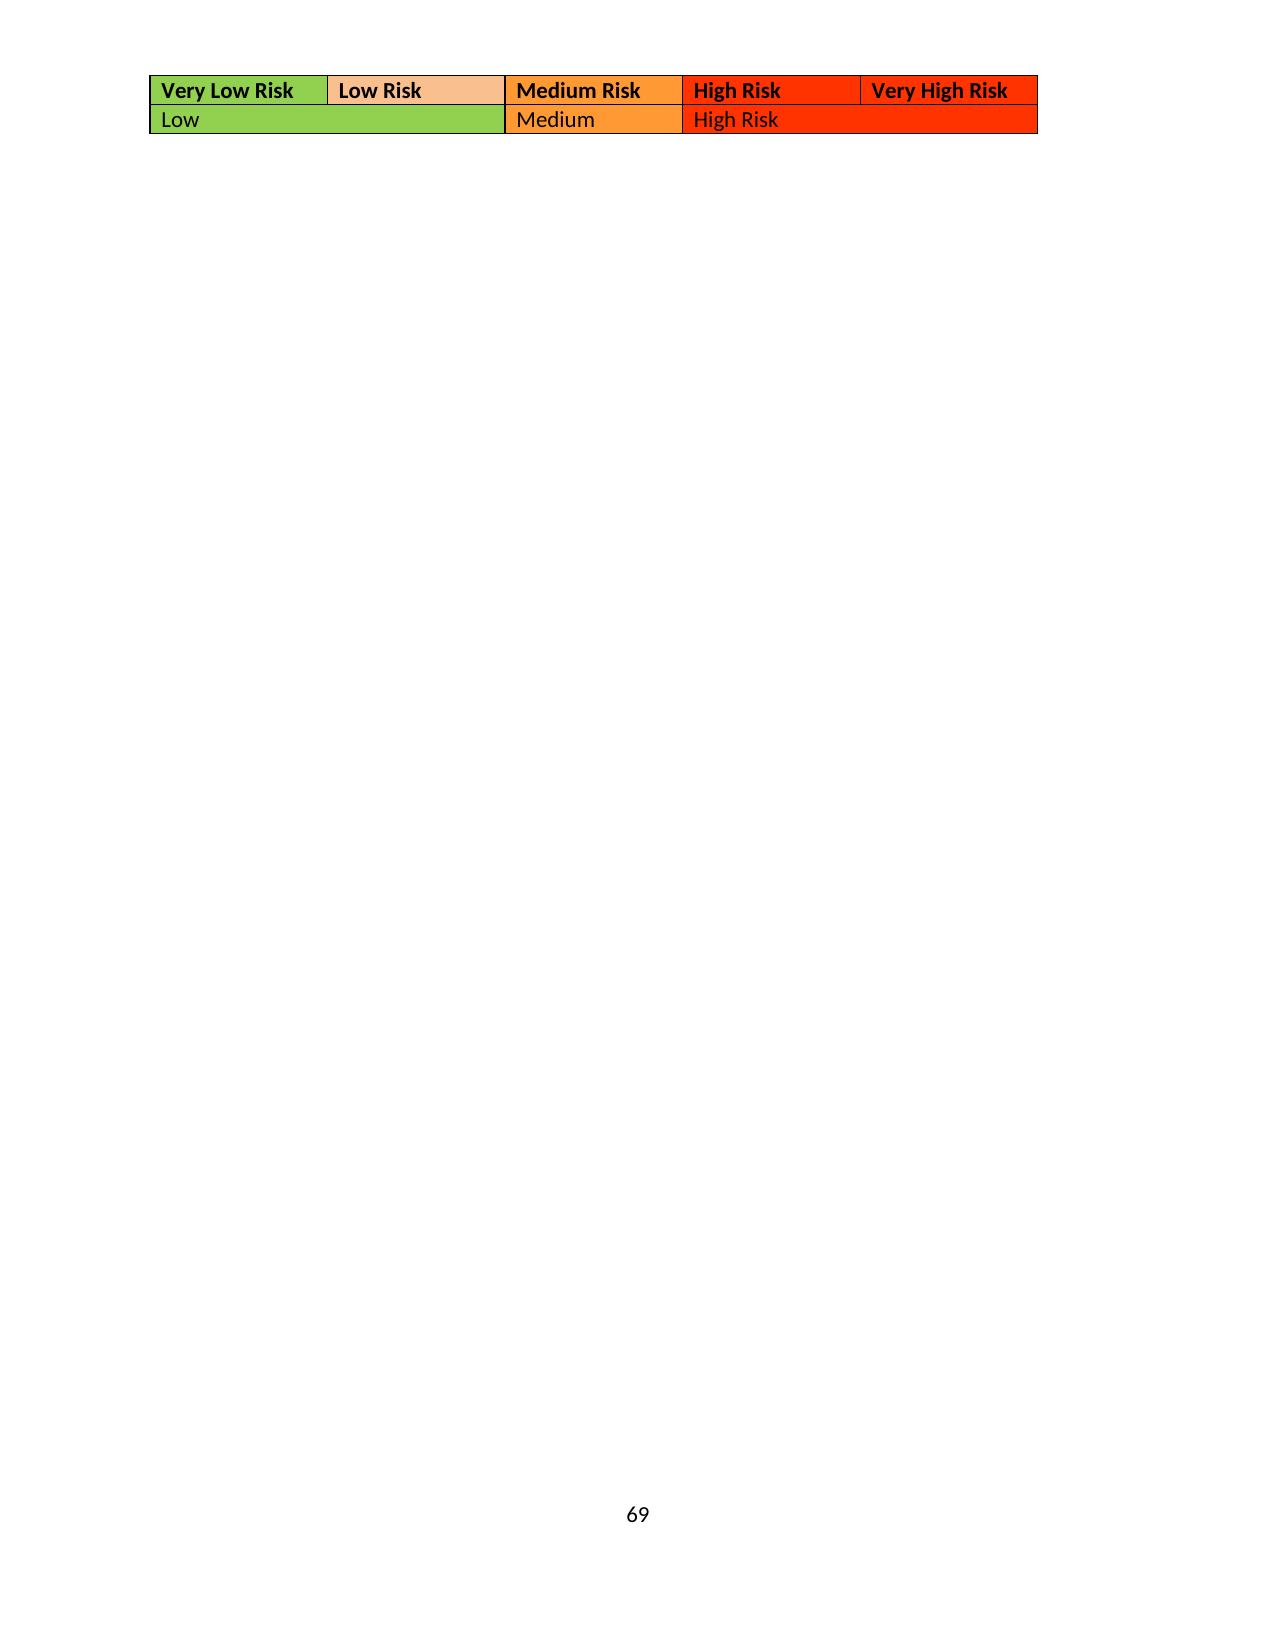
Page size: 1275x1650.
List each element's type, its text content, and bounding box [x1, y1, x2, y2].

table_header Very Low Risk [151, 76, 327, 104]
table_cell High Risk [683, 105, 1037, 133]
table_header High Risk [683, 76, 860, 104]
table_cell Medium [506, 105, 682, 133]
table_header Low Risk [328, 76, 504, 104]
table_header Very High Risk [861, 76, 1037, 104]
table_header Medium Risk [506, 76, 682, 104]
table_cell Low [151, 105, 504, 133]
